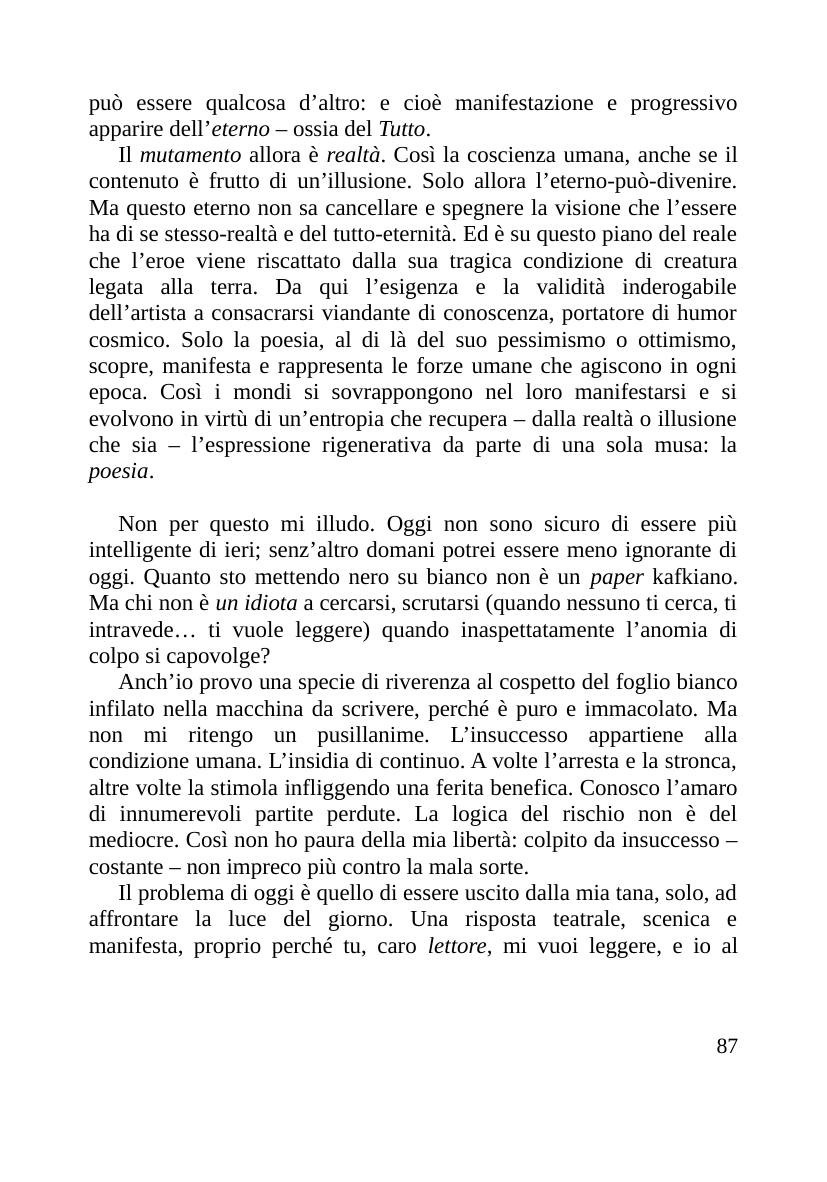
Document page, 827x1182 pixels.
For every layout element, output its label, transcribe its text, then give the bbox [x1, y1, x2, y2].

text Non per questo mi illudo. Oggi non sono sicuro di essere più intelligente di ieri; senz’altro domani potrei essere meno ignorante di oggi. Quanto sto mettendo nero su bianco non è un paper kafkiano. Ma chi non è un idiota a cercarsi, scrutarsi (quando nessuno ti cerca, ti intravede… ti vuole leggere) quando inaspettatamente l’anomia di colpo si capovolge? [88, 510, 738, 668]
text Anch’io provo una specie di riverenza al cospetto del foglio bianco infilato nella macchina da scrivere, perché è puro e immacolato. Ma non mi ritengo un pusillanime. L’insuccesso appartiene alla condizione umana. L’insidia di continuo. A volte l’arresta e la stronca, altre volte la stimola infliggendo una ferita benefica. Conosco l’amaro di innumerevoli partite perdute. La logica del rischio non è del mediocre. Così non ho paura della mia libertà: colpito da insuccesso – costante – non impreco più contro la mala sorte. [88, 668, 738, 879]
text può essere qualcosa d’altro: e cioè manifestazione e progressivo apparire dell’eterno – ossia del Tutto. [88, 88, 738, 141]
text Il problema di oggi è quello di essere uscito dalla mia tana, solo, ad affrontare la luce del giorno. Una risposta teatrale, scenica e manifesta, proprio perché tu, caro lettore, mi vuoi leggere, e io al [88, 879, 738, 958]
text Il mutamento allora è realtà. Così la coscienza umana, anche se il contenuto è frutto di un’illusione. Solo allora l’eterno-può-divenire. Ma questo eterno non sa cancellare e spegnere la visione che l’essere ha di se stesso-realtà e del tutto-eternità. Ed è su questo piano del reale che l’eroe viene riscattato dalla sua tragica condizione di creatura legata alla terra. Da qui l’esigenza e la validità inderogabile dell’artista a consacrarsi viandante di conoscenza, portatore di humor cosmico. Solo la poesia, al di là del suo pessimismo o ottimismo, scopre, manifesta e rappresenta le forze umane che agiscono in ogni epoca. Così i mondi si sovrappongono nel loro manifestarsi e si evolvono in virtù di un’entropia che recupera – dalla realtà o illusione che sia – l’espressione rigenerativa da parte di una sola musa: la poesia. [88, 141, 738, 484]
